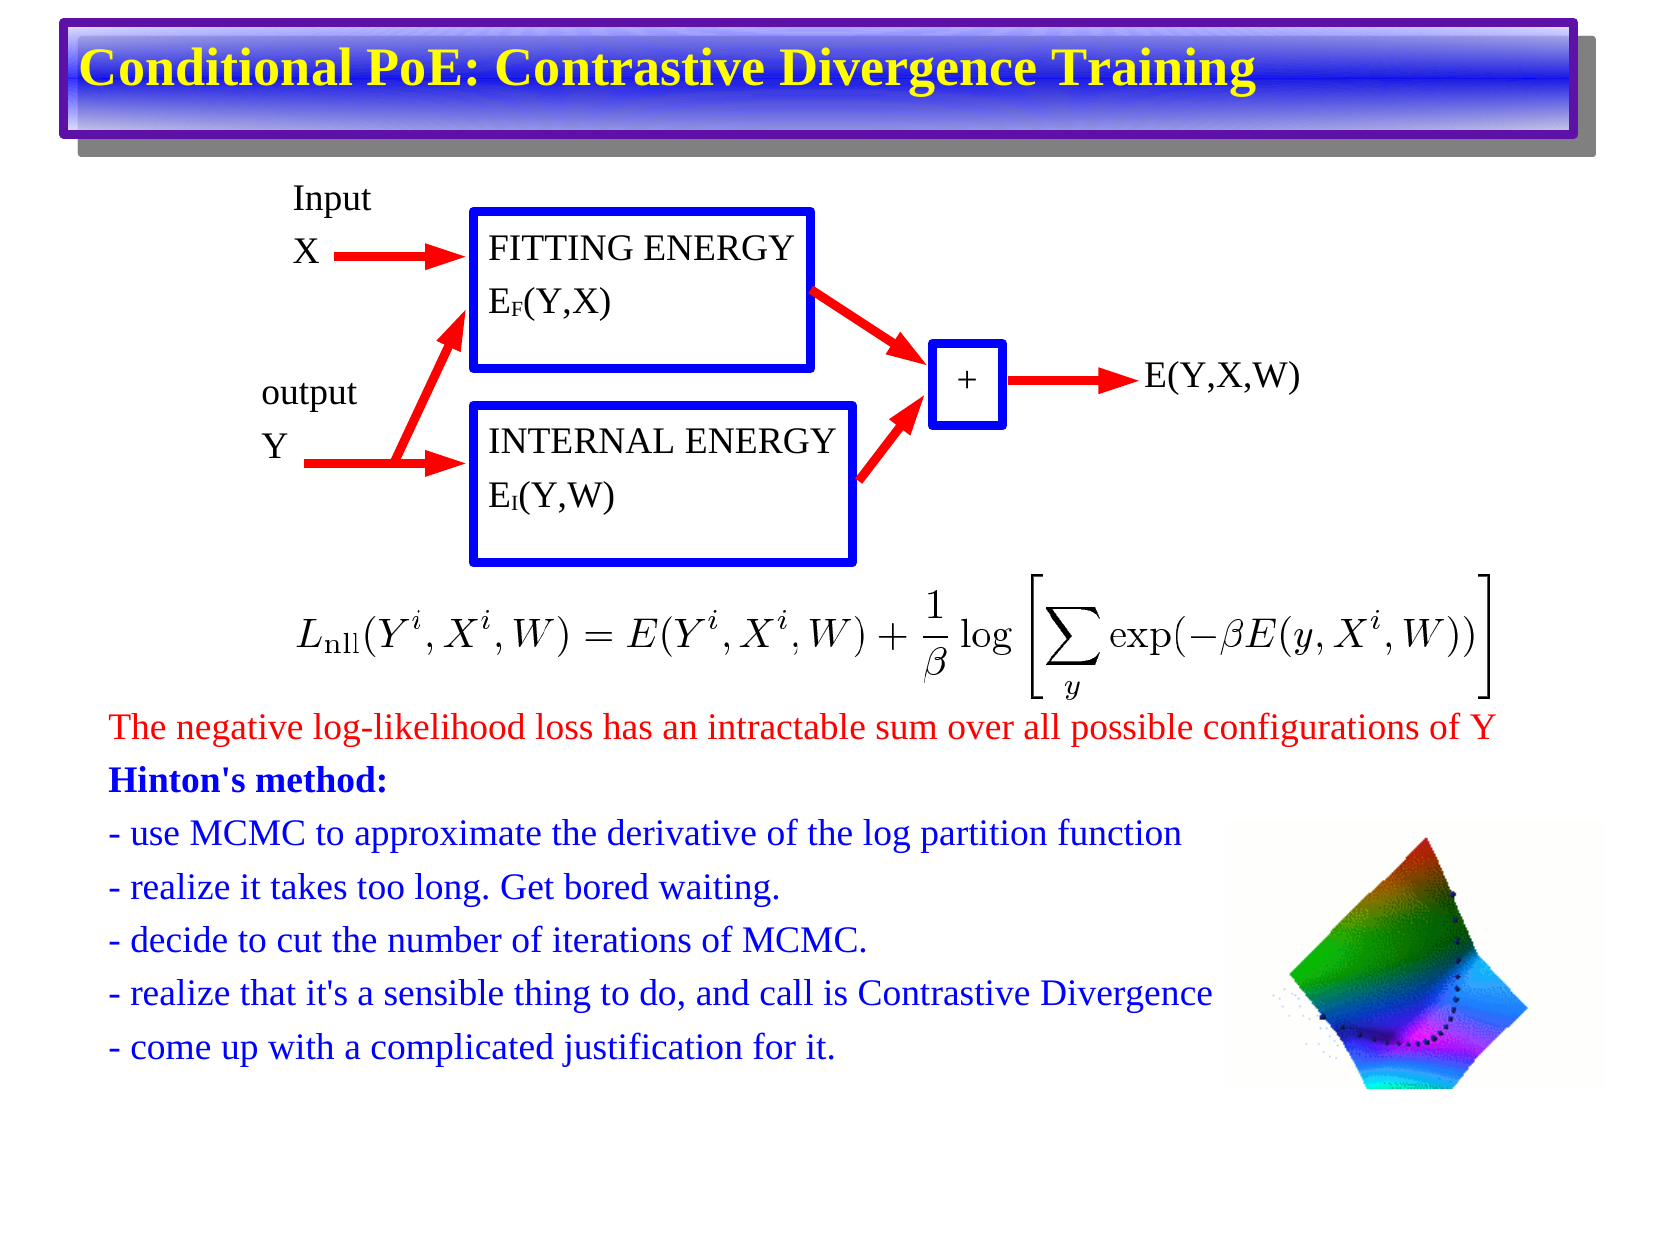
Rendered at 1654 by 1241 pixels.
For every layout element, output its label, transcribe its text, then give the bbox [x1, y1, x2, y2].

text_box The negative log-likelihood loss has an intractable sum over all possible configurations of Y Hinton's method: - use MCMC to approximate the derivative of the log partition function - realize it takes too long. Get bored waiting. - decide to cut the number of iterations of MCMC. - realize that it's a sensible thing to do, and call is Contrastive Divergence - come up with a complicated justification for it. [108, 705, 1501, 1146]
text_box Conditional PoE: Contrastive Divergence Training [63, 22, 1574, 135]
text_box INTERNAL ENERGY EI(Y,W) [473, 405, 852, 563]
text_box output Y [261, 371, 358, 488]
text_box E(Y,X,W) [1144, 354, 1301, 407]
text_box FITTING ENERGY EF(Y,X) [473, 211, 810, 369]
text_box Input X [292, 177, 372, 294]
text_box + [932, 343, 1003, 426]
picture [292, 570, 1493, 703]
picture [1226, 821, 1605, 1089]
